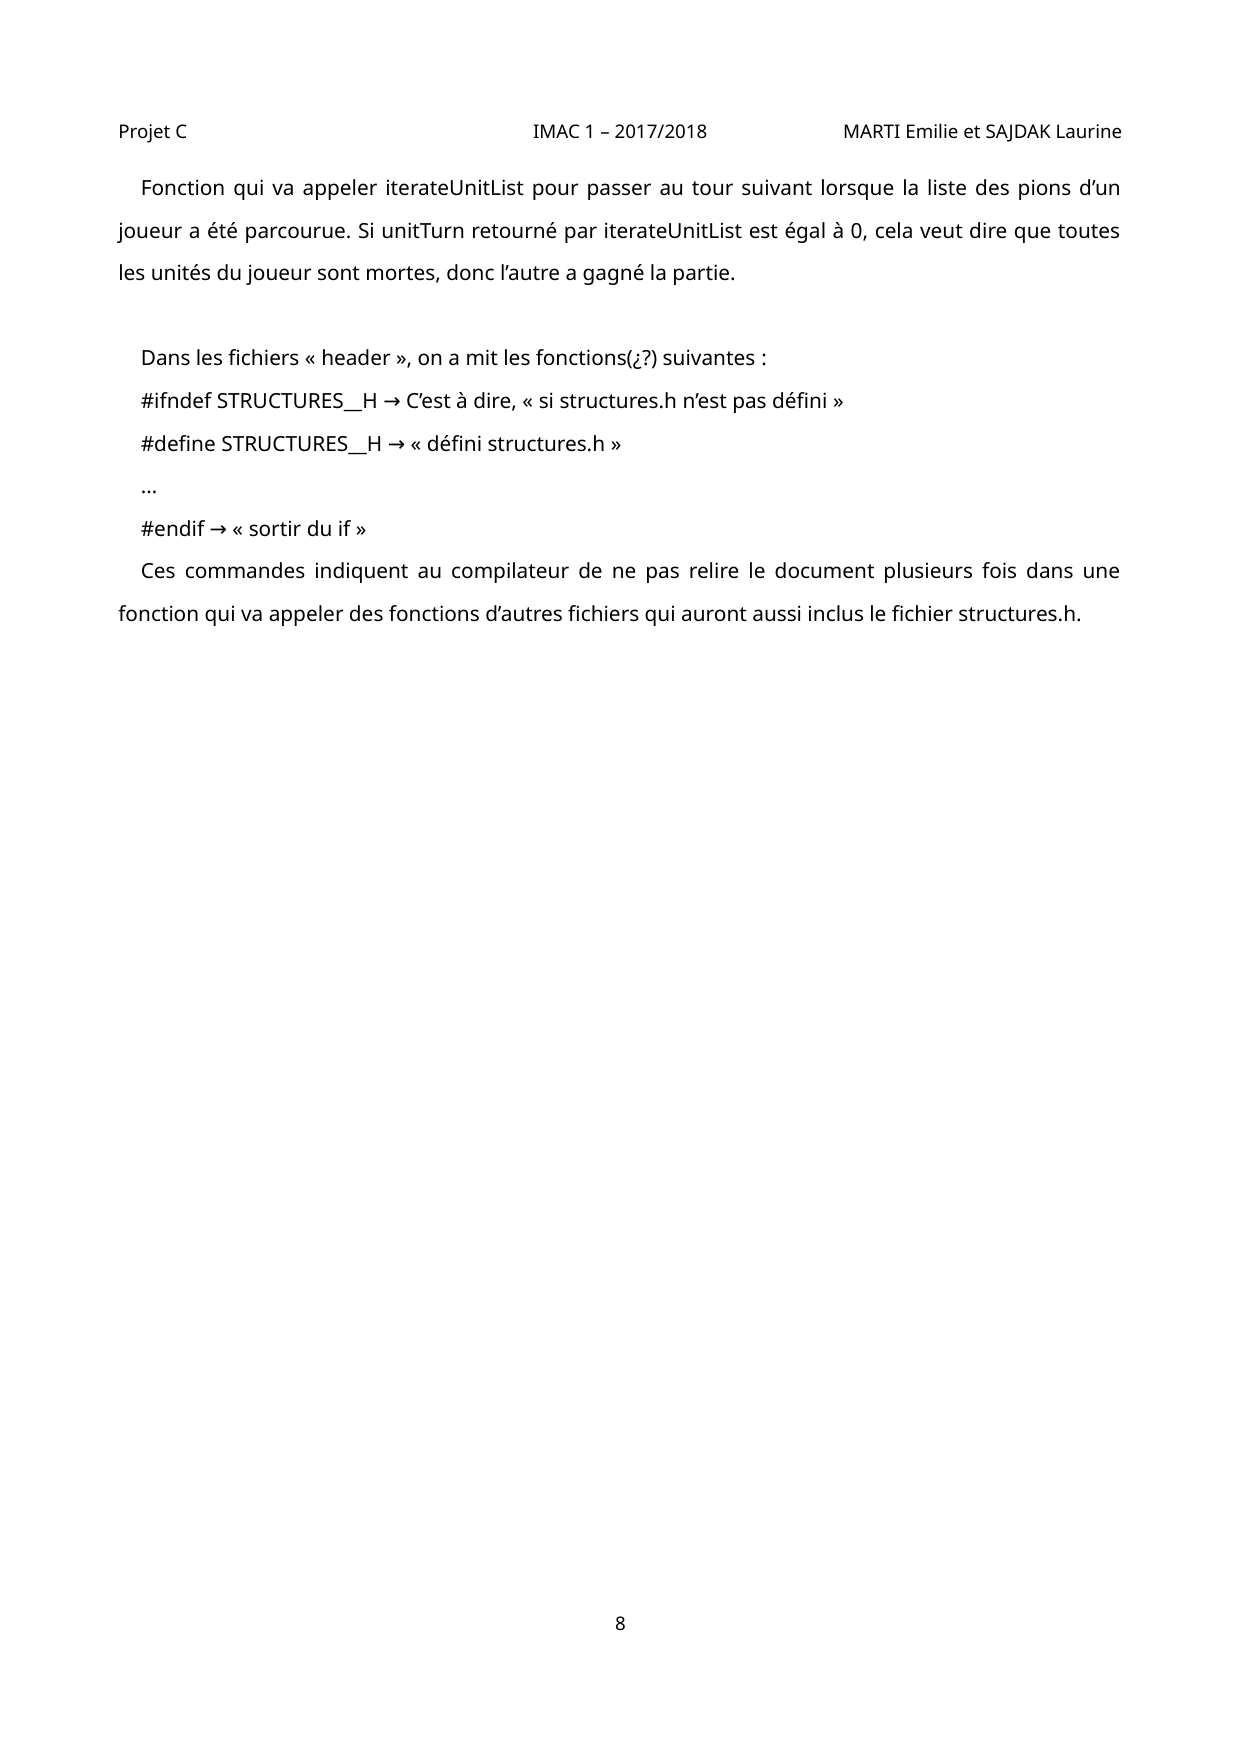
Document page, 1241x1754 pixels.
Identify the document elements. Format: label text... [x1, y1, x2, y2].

text #define STRUCTURES__H → « défini structures.h » [118, 429, 1122, 457]
text Ces commandes indiquent au compilateur de ne pas relire le document plusieurs fois dans une fonction qui va appeler des fonctions d’autres fichiers qui auront aussi inclus le fichier structures.h. [118, 557, 1122, 628]
text #ifndef STRUCTURES__H → C’est à dire, « si structures.h n’est pas défini » [118, 386, 1122, 414]
text #endif → « sortir du if » [118, 514, 1122, 542]
text Fonction qui va appeler iterateUnitList pour passer au tour suivant lorsque la liste des pions d’un joueur a été parcourue. Si unitTurn retourné par iterateUnitList est égal à 0, cela veut dire que toutes les unités du joueur sont mortes, donc l’autre a gagné la partie. [118, 173, 1122, 287]
text Dans les fichiers « header », on a mit les fonctions(¿?) suivantes : [118, 343, 1122, 372]
text … [118, 471, 1122, 500]
